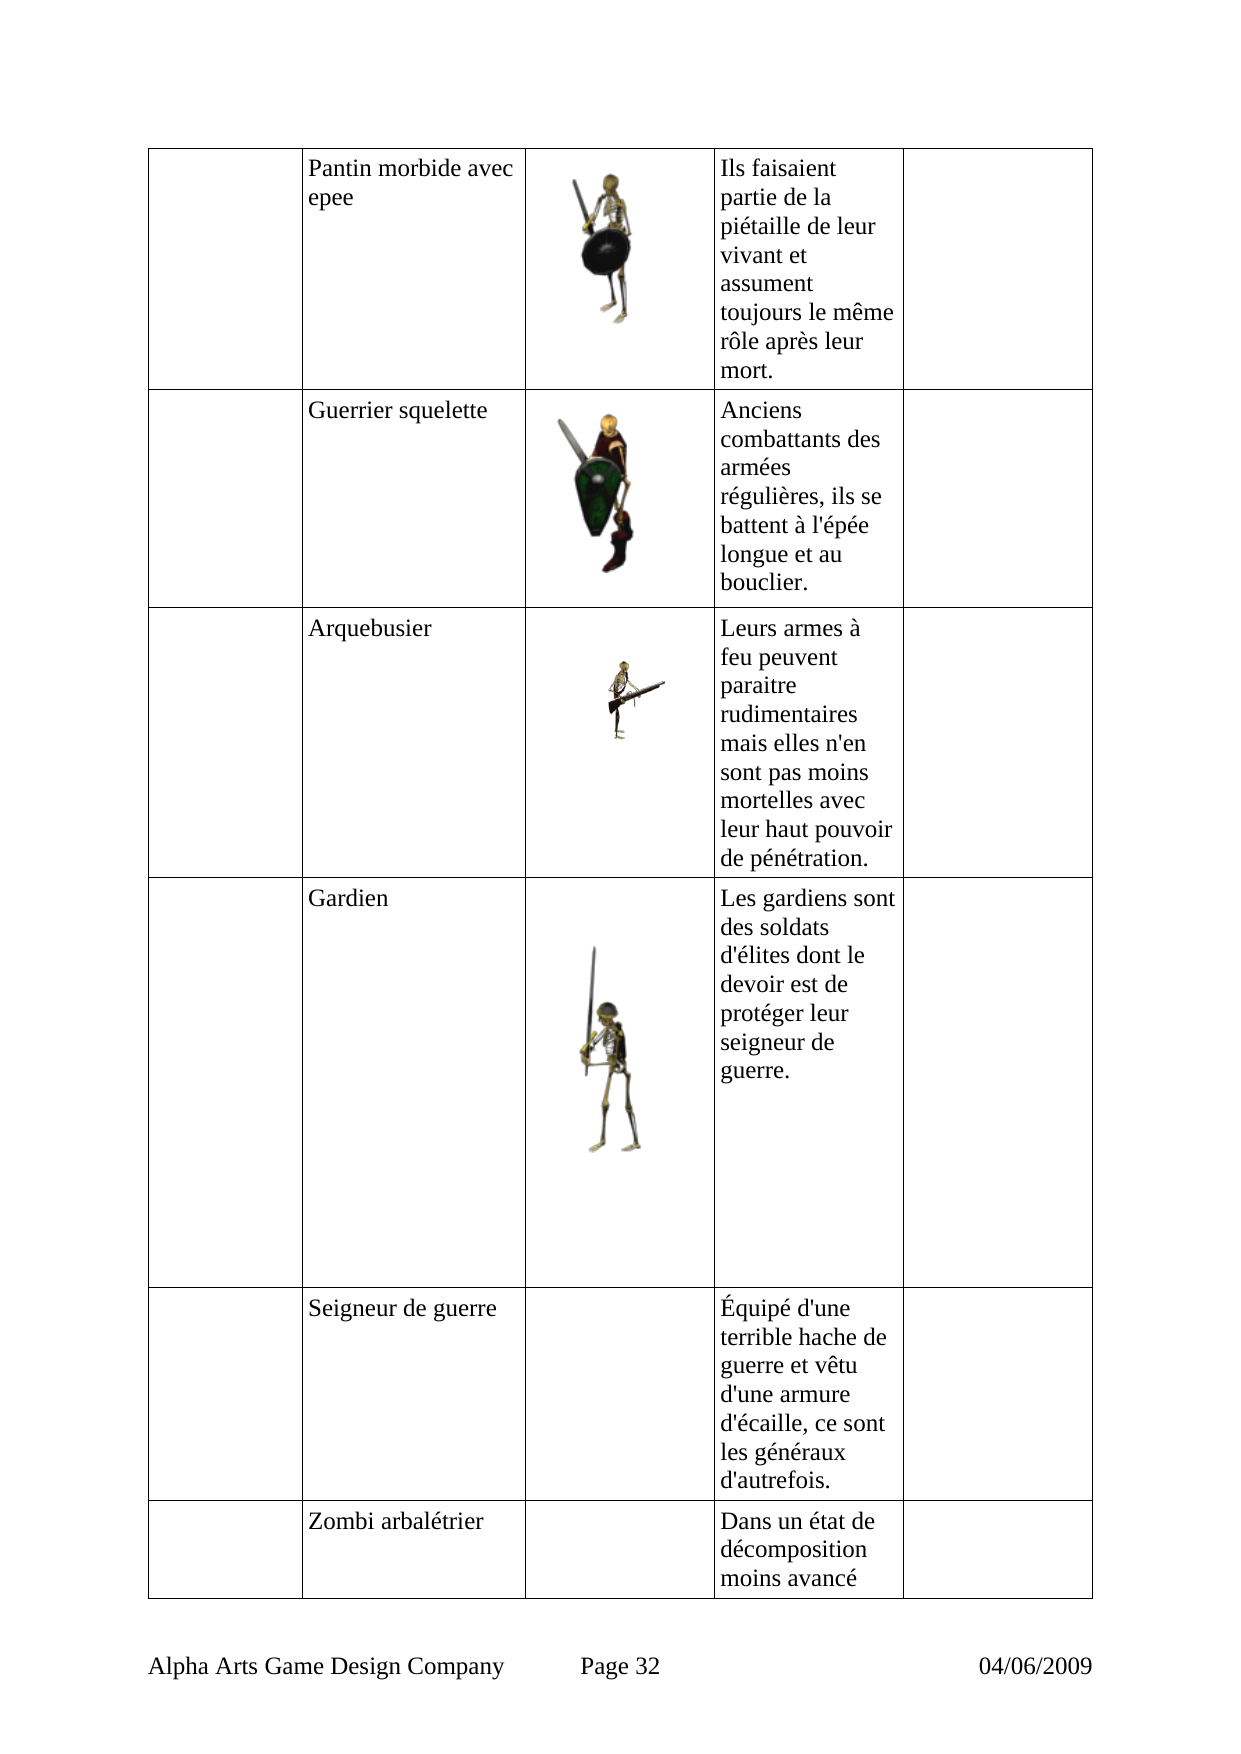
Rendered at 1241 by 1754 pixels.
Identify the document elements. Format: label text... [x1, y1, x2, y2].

table_cell Zombi arbalétrier [303, 1501, 525, 1598]
table_cell [904, 878, 1092, 1287]
table_cell Anciens combattants des armées régulières, ils se battent à l'épée longue et au bouclier. [715, 390, 903, 607]
table_cell [904, 1501, 1092, 1598]
picture [531, 153, 709, 331]
table_cell Pantin morbide avec epee [303, 149, 525, 389]
table_cell [149, 149, 302, 389]
table_cell [149, 608, 302, 877]
table_cell [526, 608, 714, 877]
table_cell Les gardiens sont des soldats d'élites dont le devoir est de protéger leur seigneur de guerre. [715, 878, 903, 1287]
table_cell Seigneur de guerre [303, 1288, 525, 1500]
table_cell Guerrier squelette [303, 390, 525, 607]
table_cell [904, 390, 1092, 607]
table_cell Leurs armes à feu peuvent paraitre rudimentaires mais elles n'en sont pas moins mortelles avec leur haut pouvoir de pénétration. [715, 608, 903, 877]
table_cell [904, 608, 1092, 877]
table_cell [526, 878, 714, 1287]
table_cell [149, 1501, 302, 1598]
table_cell Arquebusier [303, 608, 525, 877]
table_cell [149, 878, 302, 1287]
table_cell [526, 1501, 714, 1598]
picture [531, 897, 709, 1253]
table_cell Dans un état de décomposition moins avancé [715, 1501, 903, 1598]
table_cell Équipé d'une terrible hache de guerre et vêtu d'une armure d'écaille, ce sont les généraux d'autrefois. [715, 1288, 903, 1500]
table_cell [526, 154, 714, 389]
table_cell [526, 1288, 714, 1500]
table_cell [904, 1288, 1092, 1500]
table_cell Gardien [303, 878, 525, 1287]
picture [531, 612, 709, 791]
table_cell [149, 390, 302, 607]
picture [531, 395, 709, 573]
table_cell [904, 149, 1092, 389]
table_cell [526, 149, 714, 153]
table_cell [526, 573, 714, 607]
table_cell [149, 1288, 302, 1500]
table_cell [526, 390, 714, 572]
table_cell Ils faisaient partie de la piétaille de leur vivant et assument toujours le même rôle après leur mort. [715, 149, 903, 389]
